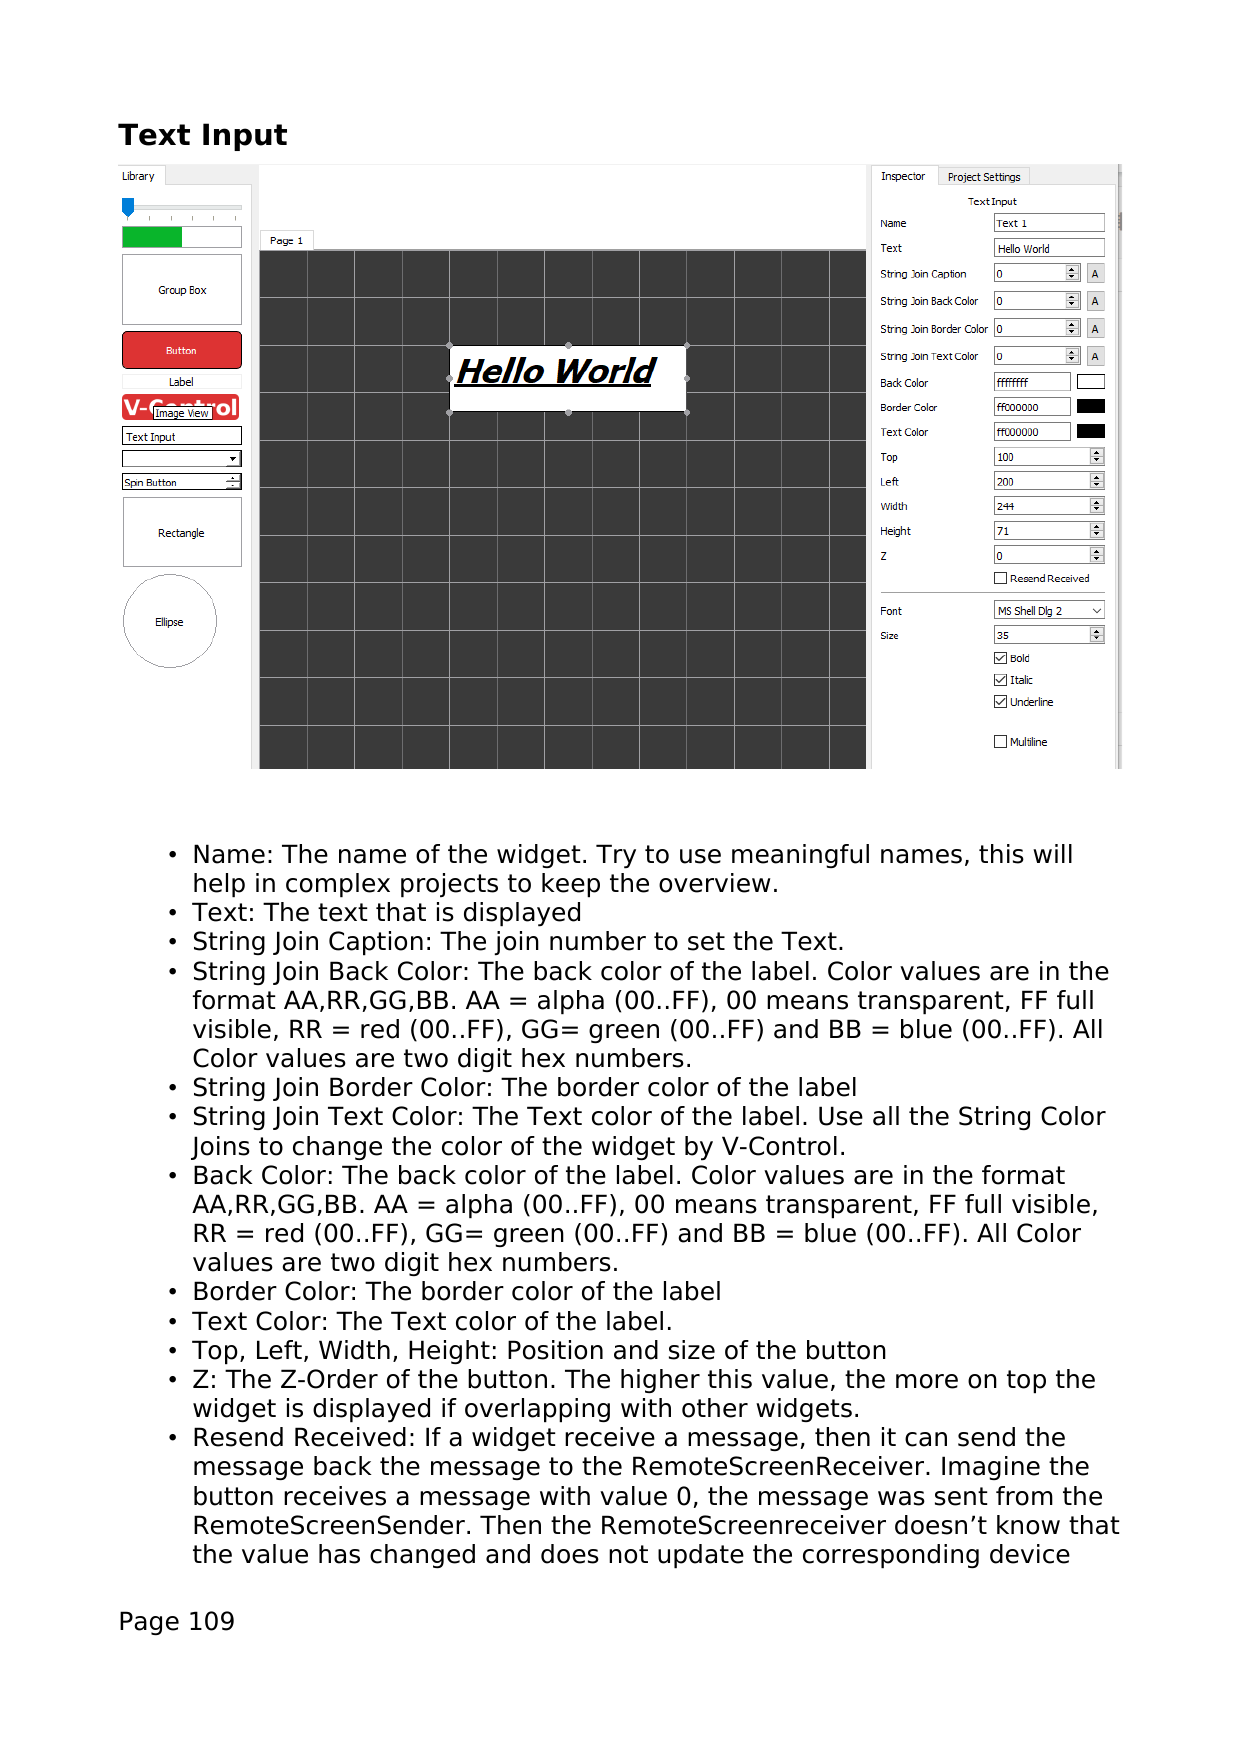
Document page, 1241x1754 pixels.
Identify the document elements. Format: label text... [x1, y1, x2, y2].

list Text: The text that is displayed [177, 898, 1122, 928]
list Resend Received: If a widget receive a message, then it can send the message back the message to the RemoteScreenReceiver. Imagine the button receives a message with value 0, the message was sent from the RemoteScreenSender. Then the RemoteScreenreceiver doesn’t know that the value has changed and does not update the corresponding device [177, 1423, 1122, 1569]
list Name: The name of the widget. Try to use meaningful names, this will help in complex projects to keep the overview. [177, 840, 1122, 898]
subtitle Text Input [118, 118, 1122, 152]
list String Join Border Color: The border color of the label [177, 1073, 1122, 1103]
list Border Color: The border color of the label [177, 1278, 1122, 1307]
list Top, Left, Width, Height: Position and size of the button [177, 1336, 1122, 1365]
list Text Color: The Text color of the label. [177, 1307, 1122, 1336]
list String Join Text Color: The Text color of the label. Use all the String Color Joins to change the color of the widget by V-Control. [177, 1103, 1122, 1161]
list String Join Back Color: The back color of the label. Color values are in the format AA,RR,GG,BB. AA = alpha (00..FF), 00 means transparent, FF full visible, RR = red (00..FF), GG= green (00..FF) and BB = blue (00..FF). All Color values are two digit hex numbers. [177, 957, 1122, 1073]
list String Join Caption: The join number to set the Text. [177, 928, 1122, 957]
list Z: The Z-Order of the button. The higher this value, the more on top the widget is displayed if overlapping with other widgets. [177, 1365, 1122, 1423]
list Back Color: The back color of the label. Color values are in the format AA,RR,GG,BB. AA = alpha (00..FF), 00 means transparent, FF full visible, RR = red (00..FF), GG= green (00..FF) and BB = blue (00..FF). All Color values are two digit hex numbers. [177, 1161, 1122, 1278]
picture [118, 164, 1123, 769]
